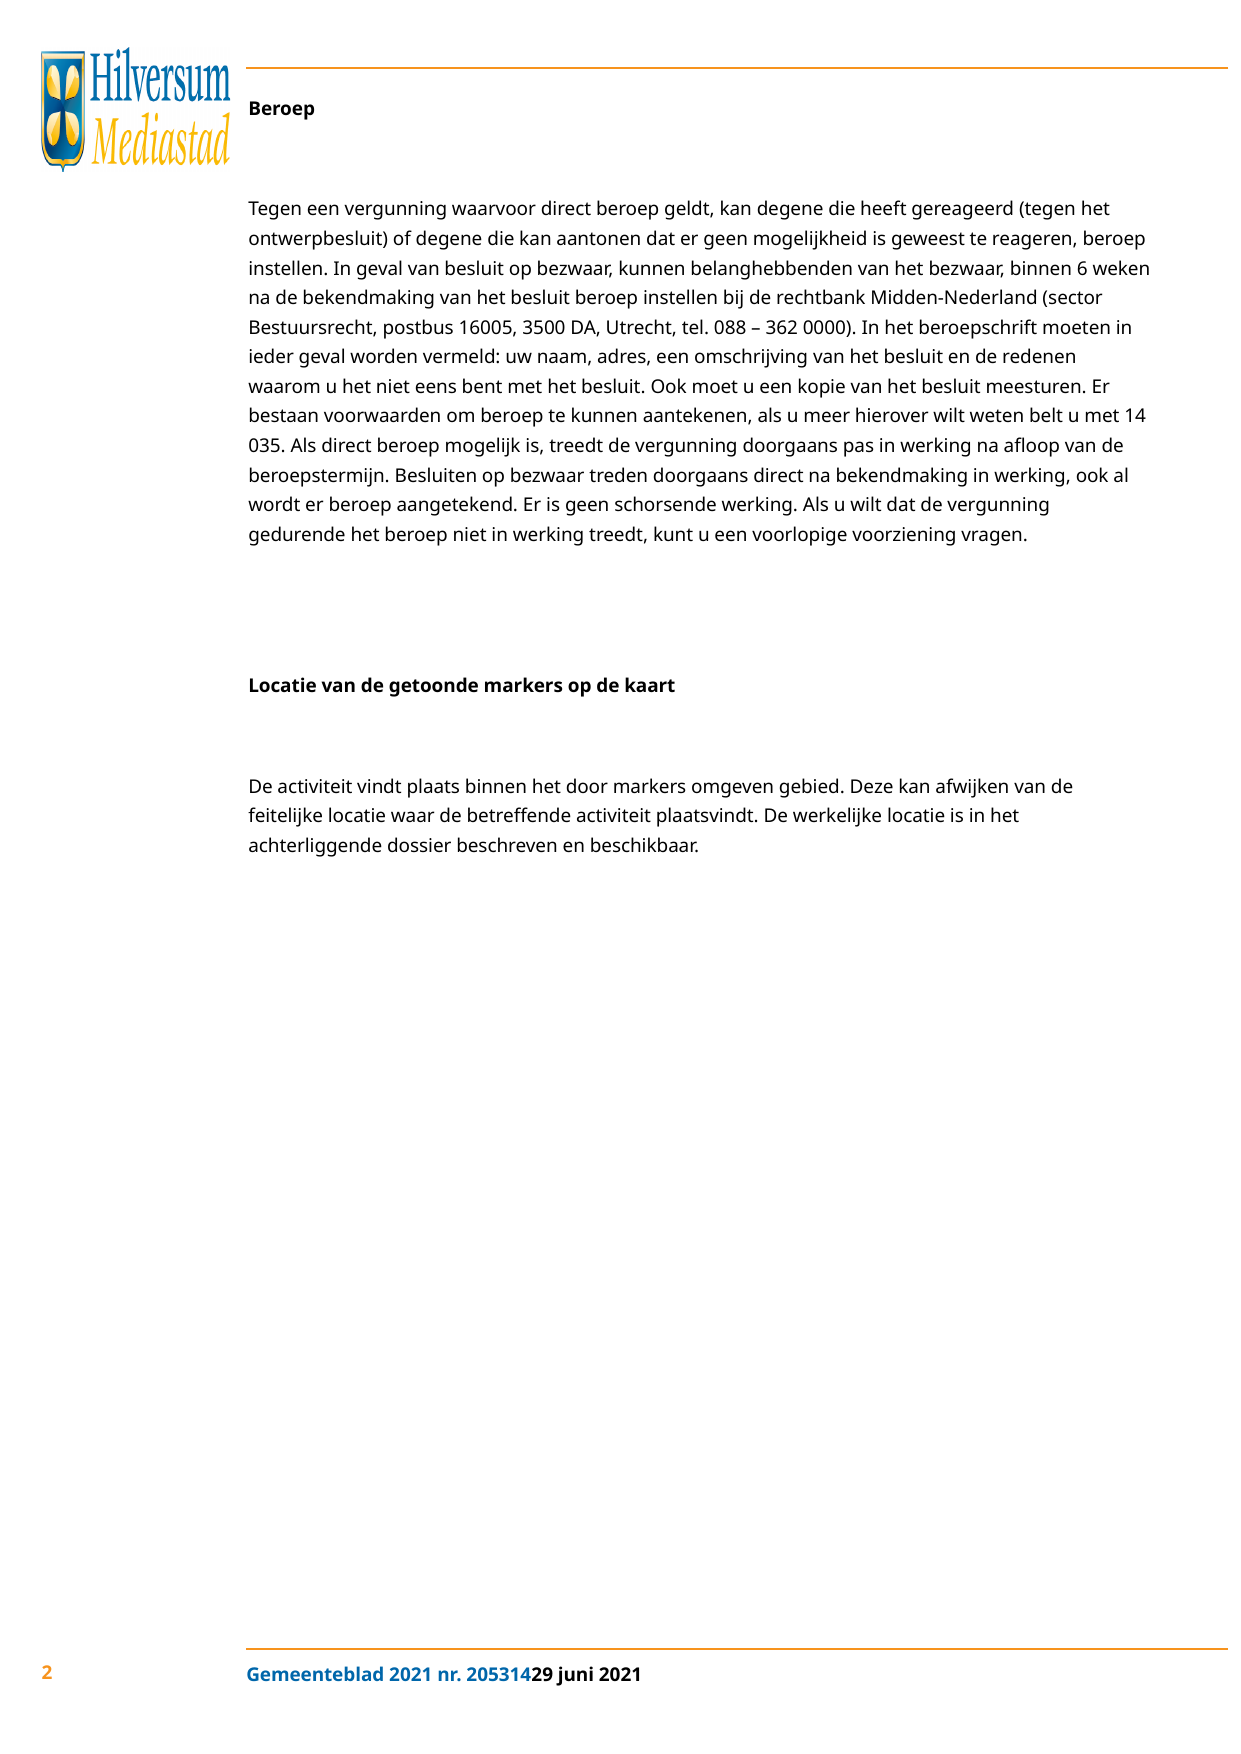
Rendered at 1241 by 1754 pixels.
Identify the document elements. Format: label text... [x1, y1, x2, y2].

text De activiteit vindt plaats binnen het door markers omgeven gebied. Deze kan afwijken van de feitelijke locatie waar de betreffende activiteit plaatsvindt. De werkelijke locatie is in het achterliggende dossier beschreven en beschikbaar. [248, 773, 1152, 858]
text Beroep [248, 95, 1152, 121]
text Tegen een vergunning waarvoor direct beroep geldt, kan degene die heeft gereageerd (tegen het ontwerpbesluit) of degene die kan aantonen dat er geen mogelijkheid is geweest te reageren, beroep instellen. In geval van besluit op bezwaar, kunnen belanghebbenden van het bezwaar, binnen 6 weken na de bekendmaking van het besluit beroep instellen bij de rechtbank Midden-Nederland (sector Bestuursrecht, postbus 16005, 3500 DA, Utrecht, tel. 088 – 362 0000). In het beroepschrift moeten in ieder geval worden vermeld: uw naam, adres, een omschrijving van het besluit en de redenen waarom u het niet eens bent met het besluit. Ook moet u een kopie van het besluit meesturen. Er bestaan voorwaarden om beroep te kunnen aantekenen, als u meer hierover wilt weten belt u met 14 035. Als direct beroep mogelijk is, treedt de vergunning doorgaans pas in werking na afloop van de beroepstermijn. Besluiten op bezwaar treden doorgaans direct na bekendmaking in werking, ook al wordt er beroep aangetekend. Er is geen schorsende werking. Als u wilt dat de vergunning gedurende het beroep niet in werking treedt, kunt u een voorlopige voorziening vragen. [248, 196, 1152, 547]
text Locatie van de getoonde markers op de kaart [248, 672, 1152, 698]
picture [41, 47, 231, 172]
